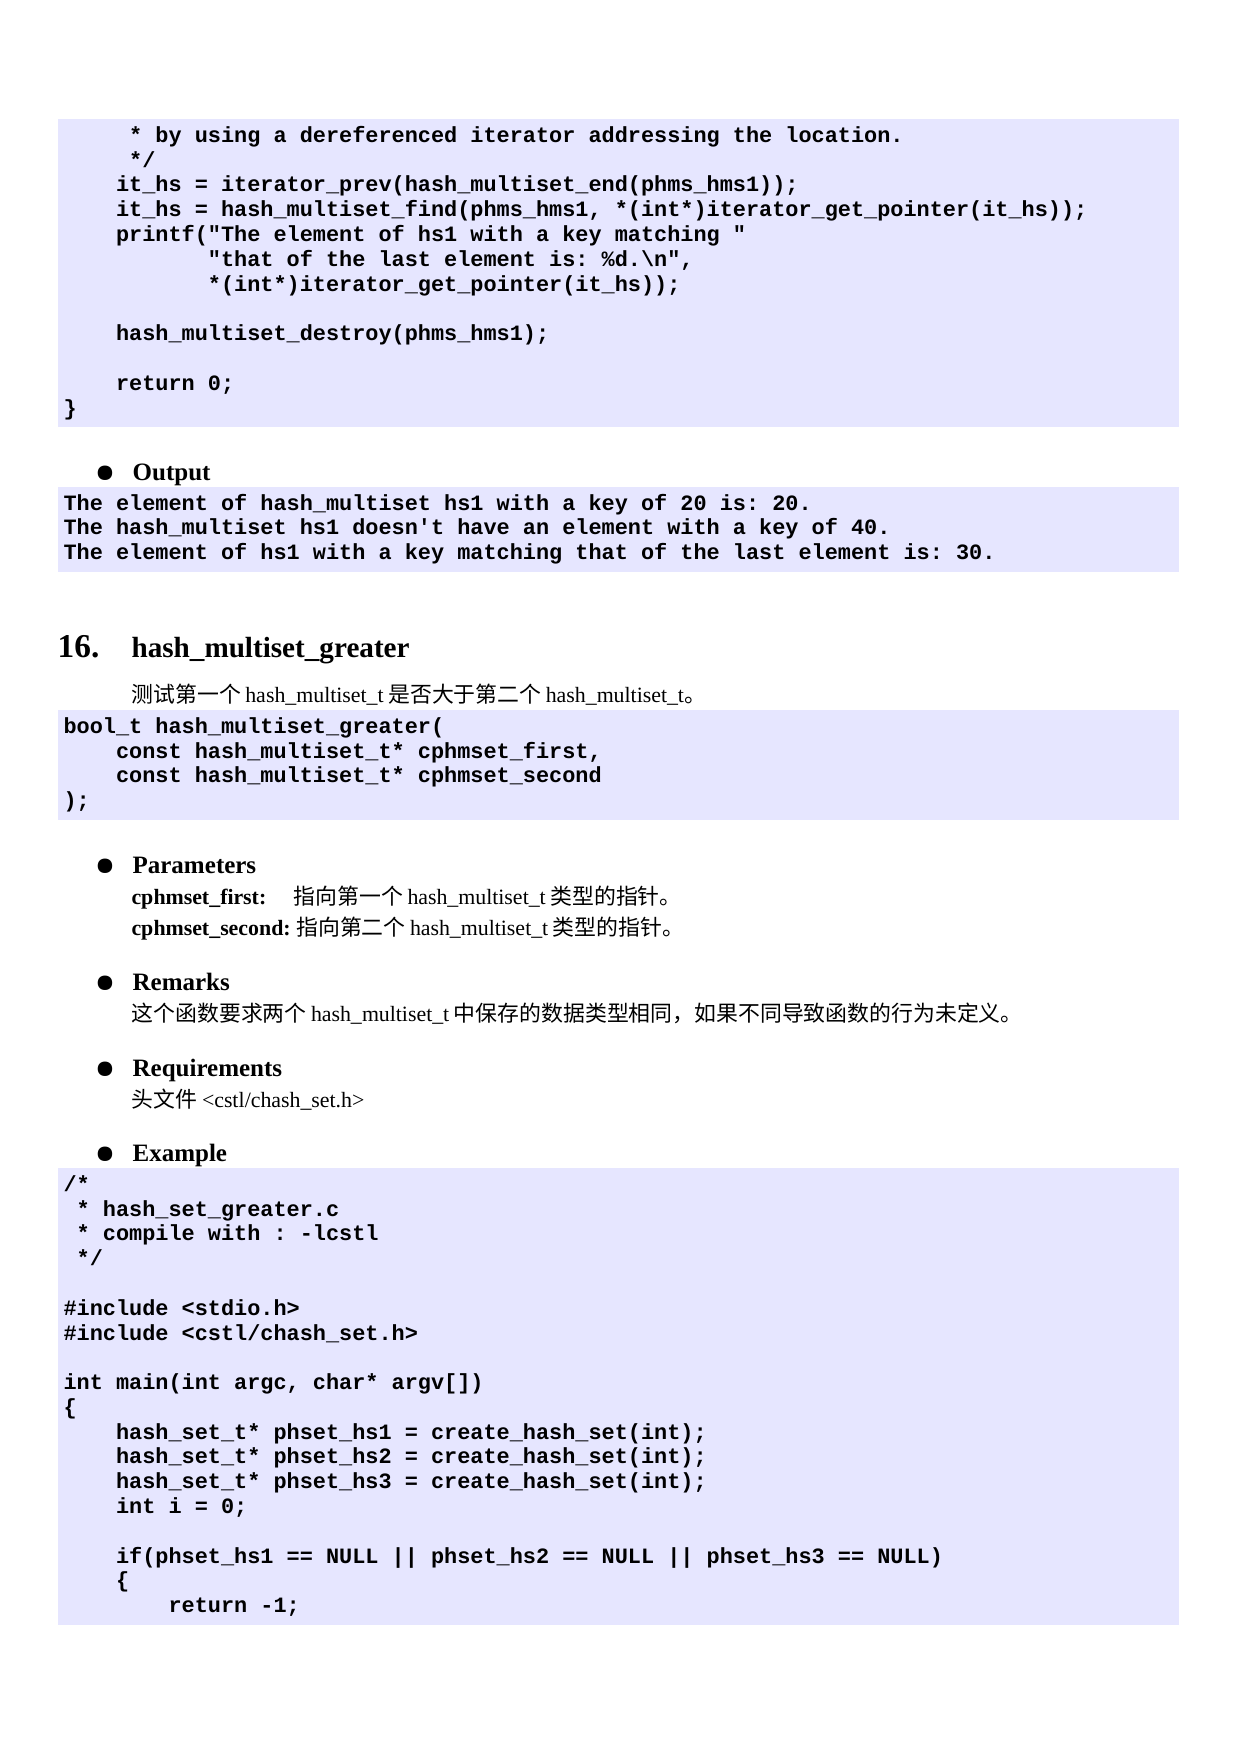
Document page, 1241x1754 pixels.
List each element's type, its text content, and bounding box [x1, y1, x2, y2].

text cphmset_first: 指向第一个hash_multiset_t类型的指针。 [57, 879, 1179, 910]
text 测试第一个hash_multiset_t是否大于第二个hash_multiset_t。 [57, 677, 1179, 709]
list Remarks [95, 967, 1179, 996]
text cphmset_second: 指向第二个hash_multiset_t类型的指针。 [57, 910, 1179, 942]
list Parameters [95, 850, 1179, 879]
table_header /* * hash_set_greater.c * compile with : -lcstl */ #include <stdio.h> #include <cstl/chash_set.h> int main(int argc, char* argv[]) { hash_set_t* phset_hs1 = create_hash_set(int); hash_set_t* phset_hs2 = create_hash_set(int); hash_set_t* phset_hs3 = create_hash_set(int); int i = 0; if(phset_hs1 == NULL || phset_hs2 == NULL || phset_hs3 == NULL) { return -1; [58, 1168, 1179, 1625]
text 头文件 <cstl/chash_set.h> [57, 1082, 1179, 1113]
list Requirements [95, 1053, 1179, 1082]
list Example [95, 1138, 1179, 1167]
table_header bool_t hash_multiset_greater( const hash_multiset_t* cphmset_first, const hash_multiset_t* cphmset_second ); [58, 710, 1179, 820]
text 这个函数要求两个hash_multiset_t中保存的数据类型相同，如果不同导致函数的行为未定义。 [57, 996, 1179, 1028]
subtitle hash_multiset_greater [57, 627, 1179, 665]
list Output [95, 457, 1179, 486]
table_header The element of hash_multiset hs1 with a key of 20 is: 20. The hash_multiset hs1 doesn't have an element with a key of 40. The element of hs1 with a key matching that of the last element is: 30. [58, 487, 1179, 572]
table_header * by using a dereferenced iterator addressing the location. */ it_hs = iterator_prev(hash_multiset_end(phms_hms1)); it_hs = hash_multiset_find(phms_hms1, *(int*)iterator_get_pointer(it_hs)); printf("The element of hs1 with a key matching " "that of the last element is: %d.\n", *(int*)iterator_get_pointer(it_hs)); hash_multiset_destroy(phms_hms1); return 0; } [58, 119, 1179, 427]
